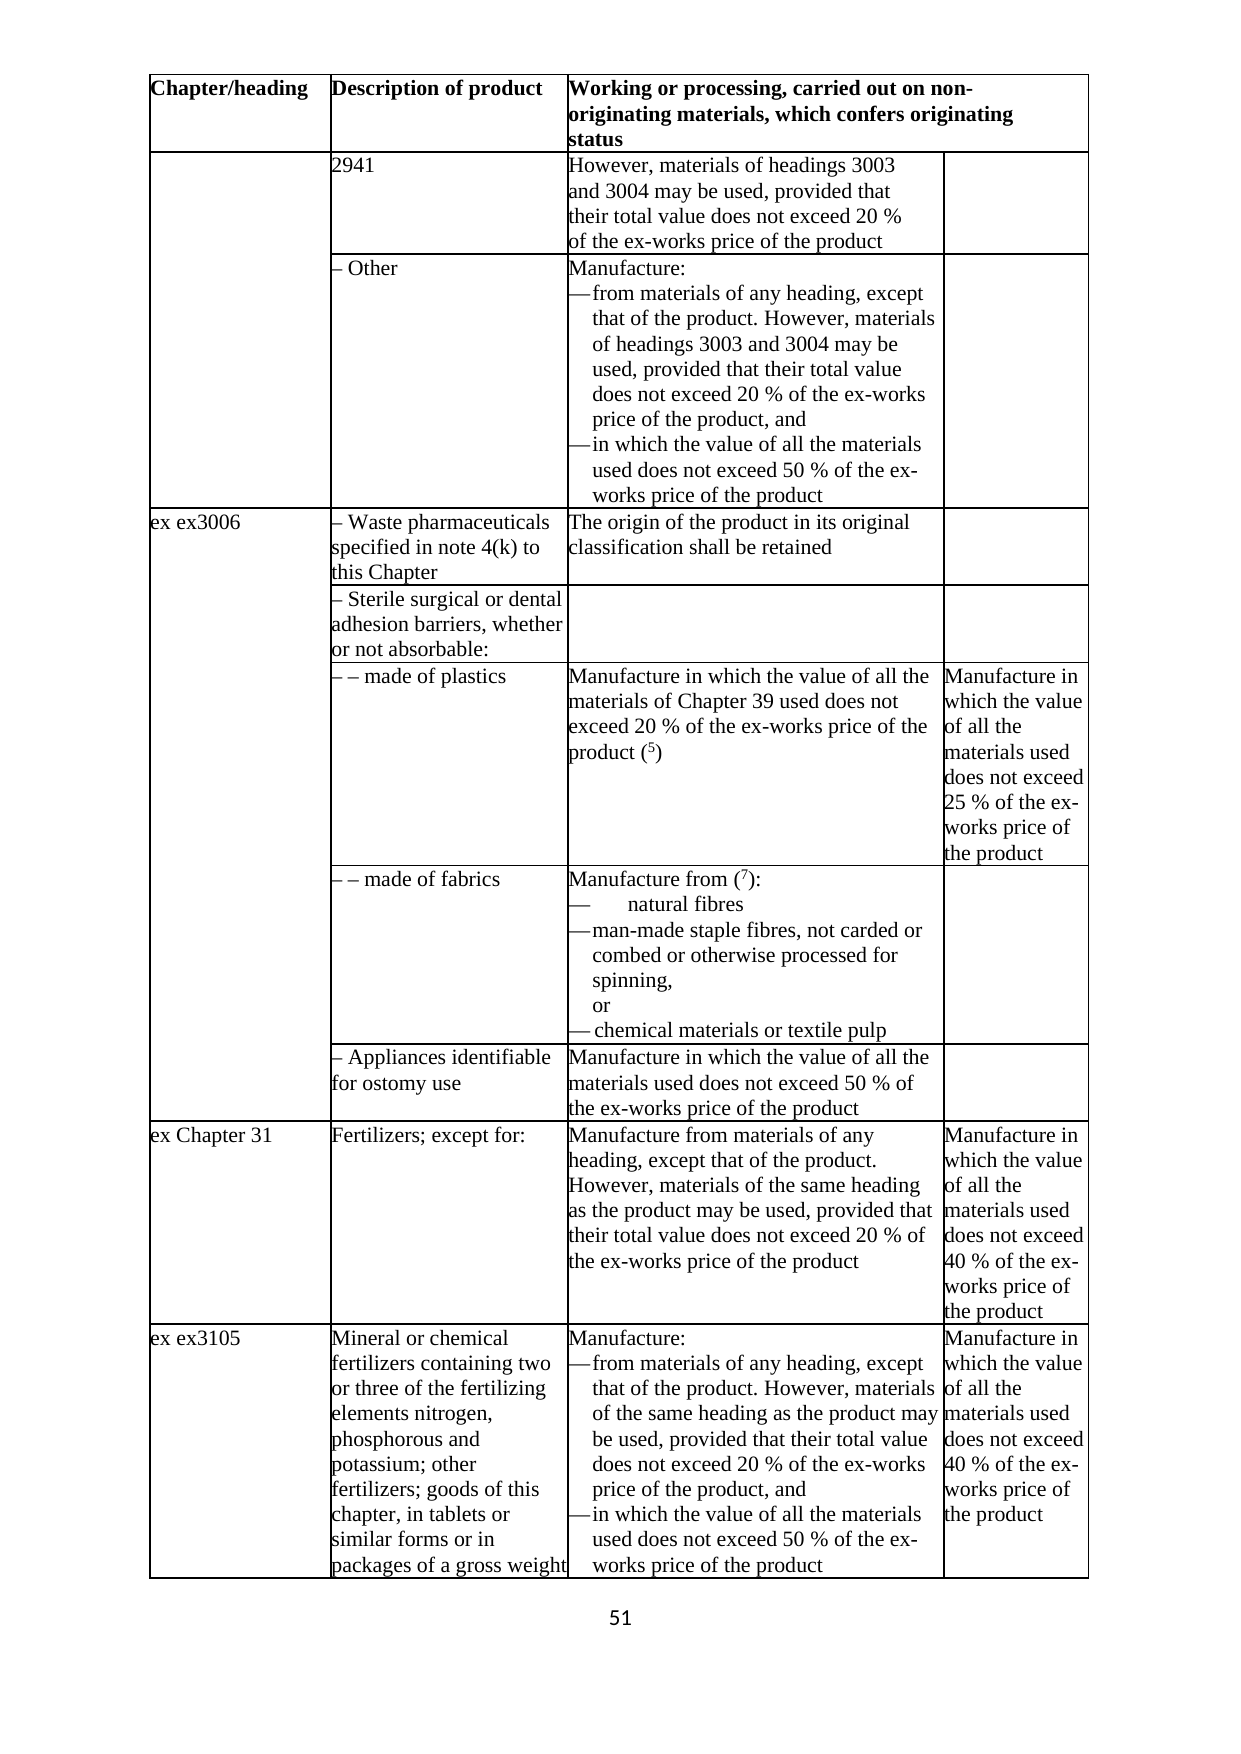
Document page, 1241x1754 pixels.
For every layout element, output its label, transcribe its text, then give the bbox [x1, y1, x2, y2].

table_cell ex ex3006 [151, 509, 330, 1120]
table_cell Manufacture in which the value of all the materials used does not exceed 40 % of the ex-works price of the product [945, 1325, 1088, 1577]
table_cell The origin of the product in its original classification shall be retained [569, 509, 943, 584]
table_cell [945, 509, 1088, 584]
table_cell Fertilizers; except for: [332, 1122, 567, 1323]
table_header in which the value of all the materials used does not exceed 50 % of the ex-works price of the product [592, 431, 943, 507]
table_cell Mineral or chemical fertilizers containing two or three of the fertilizing elements nitrogen, phosphorous and potassium; other fertilizers; goods of this chapter, in tablets or similar forms or in packages of a gross weight [332, 1325, 567, 1577]
table_cell ex ex3105 [151, 1325, 330, 1577]
table_cell Manufacture in which the value of all the materials used does not exceed 25 % of the ex-works price of the product [945, 663, 1088, 865]
table_cell Manufacture: [569, 1325, 943, 1577]
table_cell Manufacture in which the value of all the materials of Chapter 39 used does not exceed 20 % of the ex-works price of the product (5) [569, 663, 943, 865]
table_cell – Waste pharmaceuticals specified in note 4(k) to this Chapter [332, 509, 567, 584]
table_cell [945, 1045, 1088, 1120]
table_header Chapter/heading [151, 75, 330, 151]
table_cell [945, 153, 1088, 253]
table_cell [569, 586, 943, 661]
table_cell [945, 255, 1088, 507]
table_cell However, materials of headings 3003 and 3004 may be used, provided that their total value does not exceed 20 % of the ex-works price of the product [569, 153, 943, 253]
table_header — [569, 1501, 592, 1577]
table_header — [569, 280, 592, 431]
table_header — [569, 431, 592, 507]
table_header chemical materials or textile pulp [594, 1018, 943, 1043]
table_cell – Appliances identifiable for ostomy use [332, 1045, 567, 1120]
table_cell – – made of plastics [332, 663, 567, 865]
table_cell ex Chapter 31 [151, 1122, 330, 1323]
table_cell Manufacture: [569, 255, 943, 507]
table_cell – – made of fabrics [332, 866, 567, 1043]
table_header in which the value of all the materials used does not exceed 50 % of the ex-works price of the product [592, 1501, 943, 1577]
table_header — [569, 917, 592, 1017]
table_header — [569, 891, 628, 917]
table_cell Manufacture from (7): [569, 866, 943, 1043]
table_cell – Sterile surgical or dental adhesion barriers, whether or not absorbable: [332, 586, 567, 661]
table_header Working or processing, carried out on non-originating materials, which confers originating status [569, 75, 1088, 151]
table_cell 2941 [332, 153, 567, 253]
table_cell Manufacture in which the value of all the materials used does not exceed 40 % of the ex-works price of the product [945, 1122, 1088, 1323]
table_header man-made staple fibres, not carded or combed or otherwise processed for spinning, or [592, 917, 943, 1017]
table_header Description of product [332, 75, 567, 151]
table_cell [945, 586, 1088, 661]
table_header from materials of any heading, except that of the product. However, materials of headings 3003 and 3004 may be used, provided that their total value does not exceed 20 % of the ex-works price of the product, and [592, 280, 943, 431]
table_cell Manufacture in which the value of all the materials used does not exceed 50 % of the ex-works price of the product [569, 1045, 943, 1120]
table_header from materials of any heading, except that of the product. However, materials of the same heading as the product may be used, provided that their total value does not exceed 20 % of the ex-works price of the product, and [592, 1350, 943, 1501]
table_header — [569, 1018, 594, 1043]
table_header — [569, 1350, 592, 1501]
table_cell [945, 866, 1088, 1043]
table_cell [151, 153, 330, 507]
table_cell – Other [332, 255, 567, 507]
table_cell Manufacture from materials of any heading, except that of the product. However, materials of the same heading as the product may be used, provided that their total value does not exceed 20 % of the ex-works price of the product [569, 1122, 943, 1323]
table_header natural fibres [628, 891, 943, 917]
